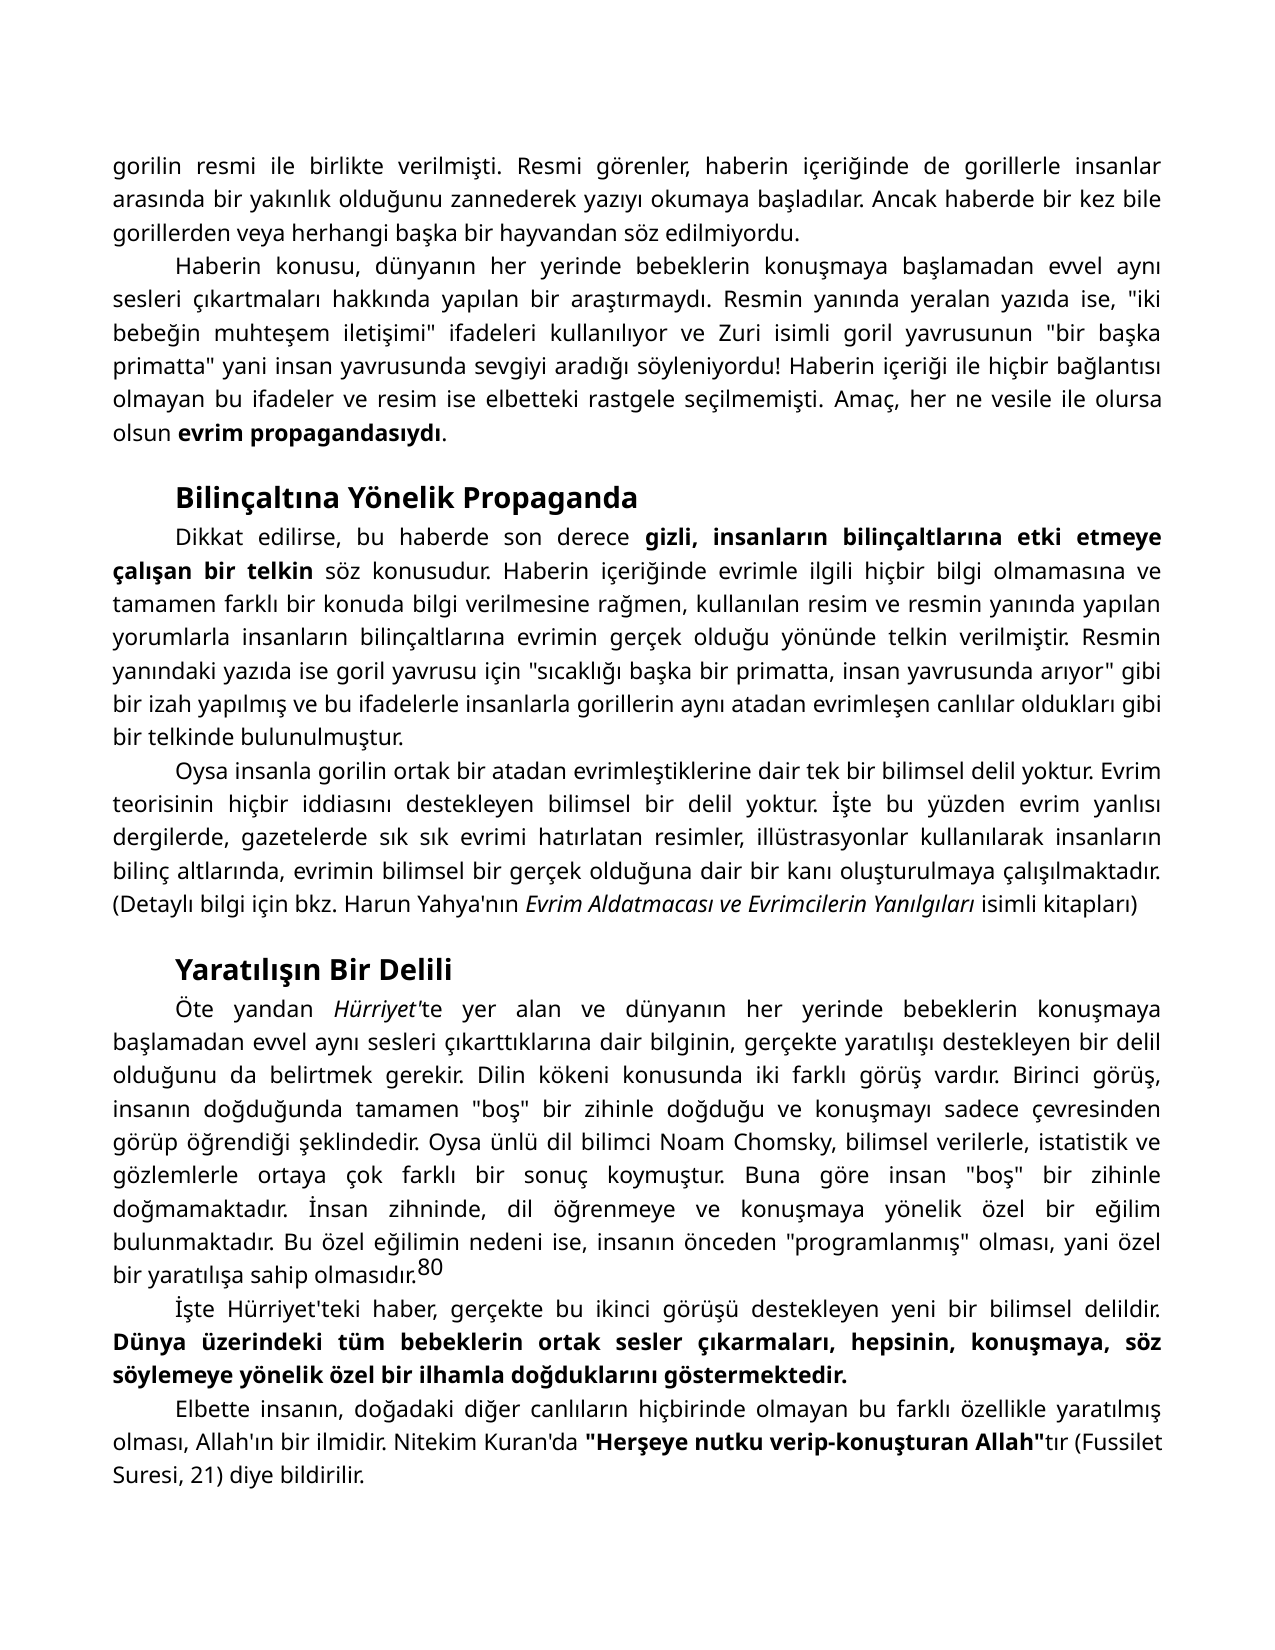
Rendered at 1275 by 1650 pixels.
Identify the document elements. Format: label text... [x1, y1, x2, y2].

subtitle Yaratılışın Bir Delili [112, 957, 1162, 986]
text Oysa insanla gorilin ortak bir atadan evrimleştiklerine dair tek bir bilimsel delil yoktur. Evrim teorisinin hiçbir iddiasını destekleyen bilimsel bir delil yoktur. İşte bu yüzden evrim yanlısı dergilerde, gazetelerde sık sık evrimi hatırlatan resimler, illüstrasyonlar kullanılarak insanların bilinç altlarında, evrimin bilimsel bir gerçek olduğuna dair bir kanı oluşturulmaya çalışılmaktadır. (Detaylı bilgi için bkz. Harun Yahya'nın Evrim Aldatmacası ve Evrimcilerin Yanılgıları isimli kitapları) [112, 752, 1162, 919]
text Öte yandan Hürriyet'te yer alan ve dünyanın her yerinde bebeklerin konuşmaya başlamadan evvel aynı sesleri çıkarttıklarına dair bilginin, gerçekte yaratılışı destekleyen bir delil olduğunu da belirtmek gerekir. Dilin kökeni konusunda iki farklı görüş vardır. Birinci görüş, insanın doğduğunda tamamen "boş" bir zihinle doğduğu ve konuşmayı sadece çevresinden görüp öğrendiği şeklindedir. Oysa ünlü dil bilimci Noam Chomsky, bilimsel verilerle, istatistik ve gözlemlerle ortaya çok farklı bir sonuç koymuştur. Buna göre insan "boş" bir zihinle doğmamaktadır. İnsan zihninde, dil öğrenmeye ve konuşmaya yönelik özel bir eğilim bulunmaktadır. Bu özel eğilimin nedeni ise, insanın önceden "programlanmış" olması, yani özel bir yaratılışa sahip olmasıdır.80 [112, 991, 1162, 1291]
text İşte Hürriyet'teki haber, gerçekte bu ikinci görüşü destekleyen yeni bir bilimsel delildir. Dünya üzerindeki tüm bebeklerin ortak sesler çıkarmaları, hepsinin, konuşmaya, söz söylemeye yönelik özel bir ilhamla doğduklarını göstermektedir. [112, 1291, 1162, 1391]
subtitle Bilinçaltına Yönelik Propaganda [112, 485, 1162, 514]
text Haberin konusu, dünyanın her yerinde bebeklerin konuşmaya başlamadan evvel aynı sesleri çıkartmaları hakkında yapılan bir araştırmaydı. Resmin yanında yeralan yazıda ise, "iki bebeğin muhteşem iletişimi" ifadeleri kullanılıyor ve Zuri isimli goril yavrusunun "bir başka primatta" yani insan yavrusunda sevgiyi aradığı söyleniyordu! Haberin içeriği ile hiçbir bağlantısı olmayan bu ifadeler ve resim ise elbetteki rastgele seçilmemişti. Amaç, her ne vesile ile olursa olsun evrim propagandasıydı. [112, 248, 1162, 448]
text Dikkat edilirse, bu haberde son derece gizli, insanların bilinçaltlarına etki etmeye çalışan bir telkin söz konusudur. Haberin içeriğinde evrimle ilgili hiçbir bilgi olmamasına ve tamamen farklı bir konuda bilgi verilmesine rağmen, kullanılan resim ve resmin yanında yapılan yorumlarla insanların bilinçaltlarına evrimin gerçek olduğu yönünde telkin verilmiştir. Resmin yanındaki yazıda ise goril yavrusu için "sıcaklığı başka bir primatta, insan yavrusunda arıyor" gibi bir izah yapılmış ve bu ifadelerle insanlarla gorillerin aynı atadan evrimleşen canlılar oldukları gibi bir telkinde bulunulmuştur. [112, 519, 1162, 752]
text gorilin resmi ile birlikte verilmişti. Resmi görenler, haberin içeriğinde de gorillerle insanlar arasında bir yakınlık olduğunu zannederek yazıyı okumaya başladılar. Ancak haberde bir kez bile gorillerden veya herhangi başka bir hayvandan söz edilmiyordu. [112, 148, 1162, 248]
text Elbette insanın, doğadaki diğer canlıların hiçbirinde olmayan bu farklı özellikle yaratılmış olması, Allah'ın bir ilmidir. Nitekim Kuran'da "Herşeye nutku verip-konuşturan Allah"tır (Fussilet Suresi, 21) diye bildirilir. [112, 1391, 1162, 1491]
